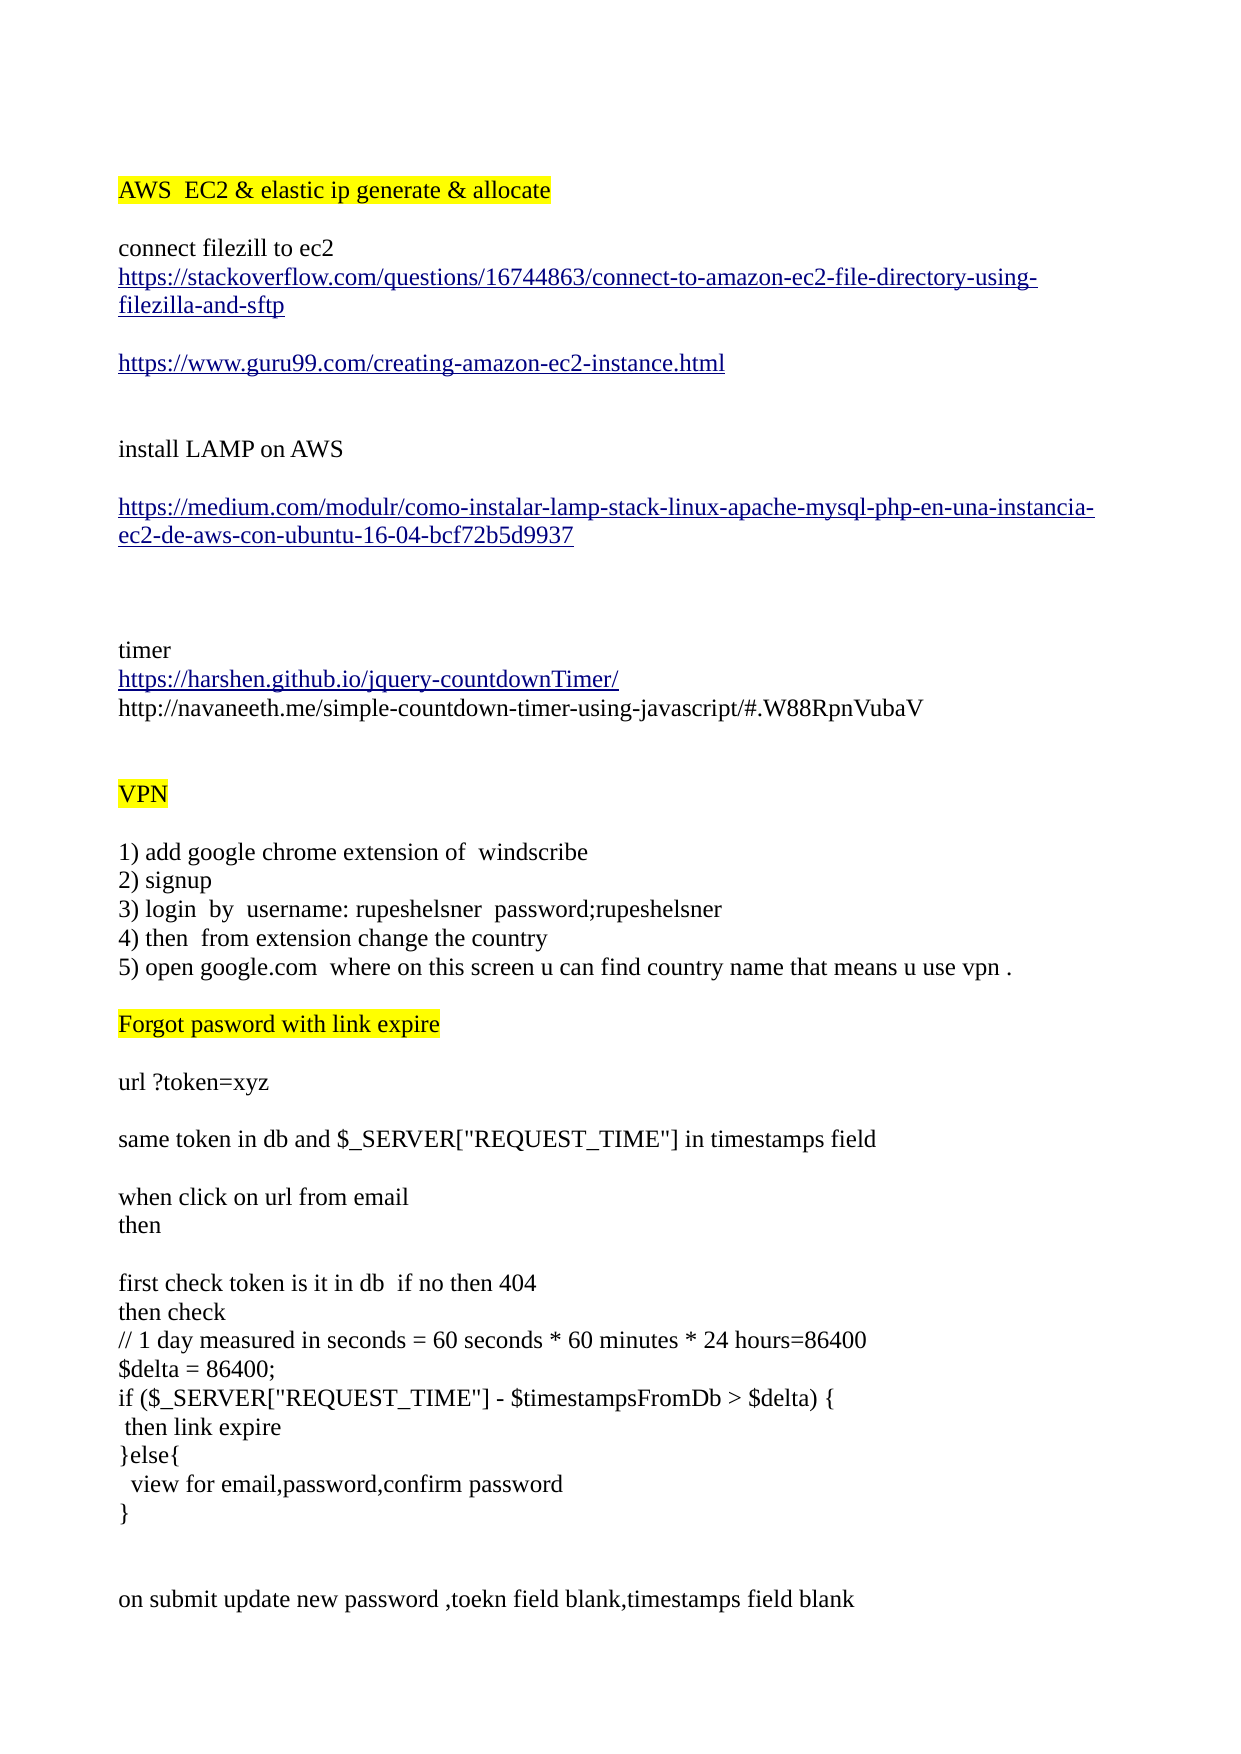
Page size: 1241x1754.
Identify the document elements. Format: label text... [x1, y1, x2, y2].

text https://stackoverflow.com/questions/16744863/connect-to-amazon-ec2-file-directory-using-filezilla-and-sftp [118, 262, 1122, 319]
text when click on url from email [118, 1182, 1122, 1211]
text then link expire [118, 1412, 1122, 1441]
text then [118, 1211, 1122, 1239]
text view for email,password,confirm password [118, 1469, 1122, 1498]
text if ($_SERVER["REQUEST_TIME"] - $timestampsFromDb > $delta) { [118, 1383, 1122, 1412]
text https://medium.com/modulr/como-instalar-lamp-stack-linux-apache-mysql-php-en-una-instancia-ec2-de-aws-con-ubuntu-16-04-bcf72b5d9937 [118, 492, 1122, 549]
text Forgot pasword with link expire [118, 1009, 1122, 1038]
text 1) add google chrome extension of windscribe [118, 837, 1122, 866]
text 3) login by username: rupeshelsner password;rupeshelsner [118, 894, 1122, 923]
text same token in db and $_SERVER["REQUEST_TIME"] in timestamps field [118, 1124, 1122, 1153]
text 5) open google.com where on this screen u can find country name that means u use vpn . [118, 952, 1122, 981]
text timer [118, 636, 1122, 664]
text VPN [118, 779, 1122, 808]
text on submit update new password ,toekn field blank,timestamps field blank [118, 1584, 1122, 1613]
text http://navaneeth.me/simple-countdown-timer-using-javascript/#.W88RpnVubaV [118, 693, 1122, 722]
text $delta = 86400; [118, 1354, 1122, 1383]
text }else{ [118, 1441, 1122, 1469]
text AWS EC2 & elastic ip generate & allocate [118, 176, 1122, 204]
text 4) then from extension change the country [118, 923, 1122, 952]
text } [118, 1498, 1122, 1527]
text first check token is it in db if no then 404 [118, 1268, 1122, 1297]
text // 1 day measured in seconds = 60 seconds * 60 minutes * 24 hours=86400 [118, 1326, 1122, 1354]
text url ?token=xyz [118, 1067, 1122, 1096]
text connect filezill to ec2 [118, 233, 1122, 262]
text install LAMP on AWS [118, 434, 1122, 463]
text then check [118, 1297, 1122, 1326]
text https://www.guru99.com/creating-amazon-ec2-instance.html [118, 348, 1122, 377]
text https://harshen.github.io/jquery-countdownTimer/ [118, 664, 1122, 693]
text 2) signup [118, 866, 1122, 894]
